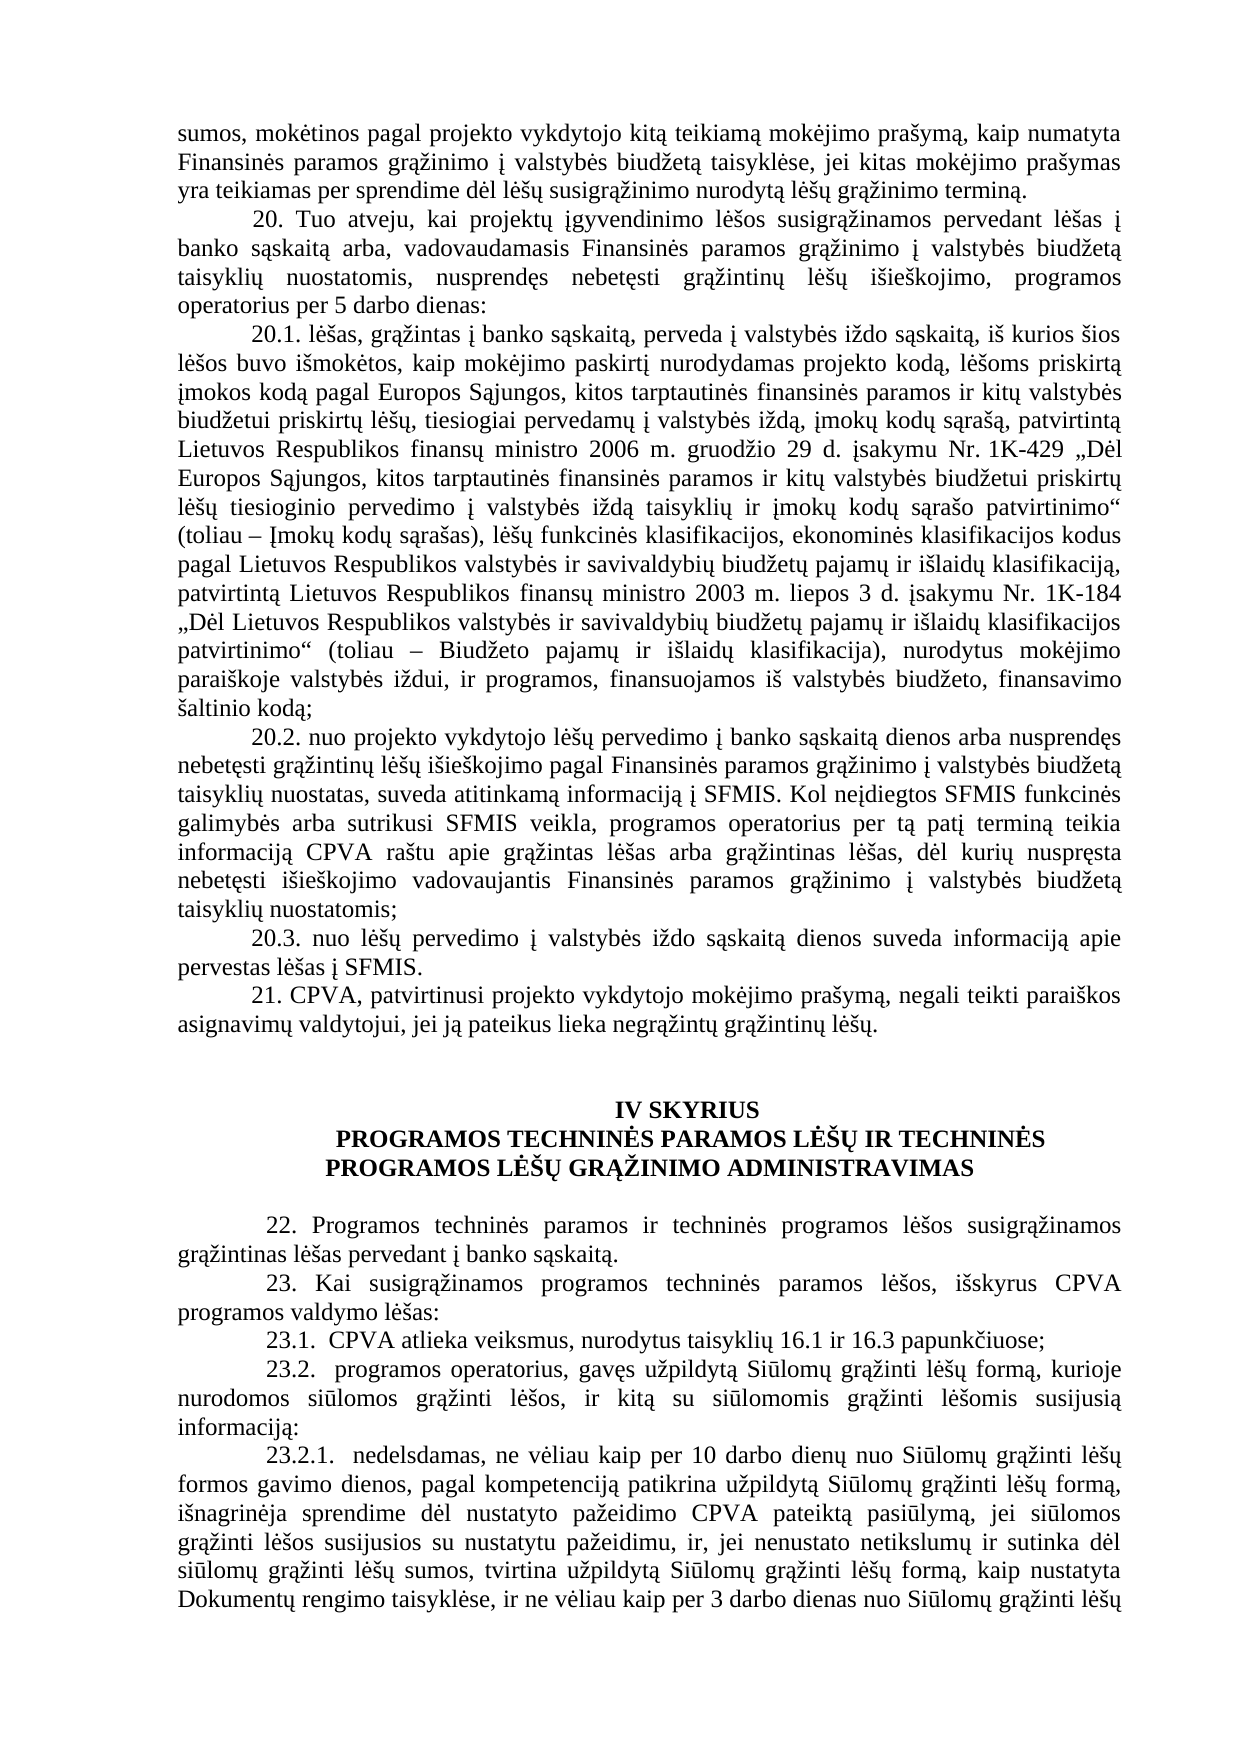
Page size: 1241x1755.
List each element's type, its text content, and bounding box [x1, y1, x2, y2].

text 23.2.1. nedelsdamas, ne vėliau kaip per 10 darbo dienų nuo Siūlomų grąžinti lėšų formos gavimo dienos, pagal kompetenciją patikrina užpildytą Siūlomų grąžinti lėšų formą, išnagrinėja sprendime dėl nustatyto pažeidimo CPVA pateiktą pasiūlymą, jei siūlomos grąžinti lėšos susijusios su nustatytu pažeidimu, ir, jei nenustato netikslumų ir sutinka dėl siūlomų grąžinti lėšų sumos, tvirtina užpildytą Siūlomų grąžinti lėšų formą, kaip nustatyta Dokumentų rengimo taisyklėse, ir ne vėliau kaip per 3 darbo dienas nuo Siūlomų grąžinti lėšų [177, 1441, 1122, 1613]
text 20.1. lėšas, grąžintas į banko sąskaitą, perveda į valstybės iždo sąskaitą, iš kurios šios lėšos buvo išmokėtos, kaip mokėjimo paskirtį nurodydamas projekto kodą, lėšoms priskirtą įmokos kodą pagal Europos Sąjungos, kitos tarptautinės finansinės paramos ir kitų valstybės biudžetui priskirtų lėšų, tiesiogiai pervedamų į valstybės iždą, įmokų kodų sąrašą, patvirtintą Lietuvos Respublikos finansų ministro 2006 m. gruodžio 29 d. įsakymu Nr. 1K-429 „Dėl Europos Sąjungos, kitos tarptautinės finansinės paramos ir kitų valstybės biudžetui priskirtų lėšų tiesioginio pervedimo į valstybės iždą taisyklių ir įmokų kodų sąrašo patvirtinimo“ (toliau – Įmokų kodų sąrašas), lėšų funkcinės klasifikacijos, ekonominės klasifikacijos kodus pagal Lietuvos Respublikos valstybės ir savivaldybių biudžetų pajamų ir išlaidų klasifikaciją, patvirtintą Lietuvos Respublikos finansų ministro 2003 m. liepos 3 d. įsakymu Nr. 1K-184 „Dėl Lietuvos Respublikos valstybės ir savivaldybių biudžetų pajamų ir išlaidų klasifikacijos patvirtinimo“ (toliau – Biudžeto pajamų ir išlaidų klasifikacija), nurodytus mokėjimo paraiškoje valstybės iždui, ir programos, finansuojamos iš valstybės biudžeto, finansavimo šaltinio kodą; [177, 319, 1122, 722]
text 22. Programos techninės paramos ir techninės programos lėšos susigrąžinamos grąžintinas lėšas pervedant į banko sąskaitą. [177, 1211, 1122, 1268]
text 20. Tuo atveju, kai projektų įgyvendinimo lėšos susigrąžinamos pervedant lėšas į banko sąskaitą arba, vadovaudamasis Finansinės paramos grąžinimo į valstybės biudžetą taisyklių nuostatomis, nusprendęs nebetęsti grąžintinų lėšų išieškojimo, programos operatorius per 5 darbo dienas: [177, 204, 1122, 319]
text IV SKYRIUS [177, 1096, 1122, 1124]
text 23.1. CPVA atlieka veiksmus, nurodytus taisyklių 16.1 ir 16.3 papunkčiuose; [266, 1326, 1122, 1354]
text sumos, mokėtinos pagal projekto vykdytojo kitą teikiamą mokėjimo prašymą, kaip numatyta Finansinės paramos grąžinimo į valstybės biudžetą taisyklėse, jei kitas mokėjimo prašymas yra teikiamas per sprendime dėl lėšų susigrąžinimo nurodytą lėšų grąžinimo terminą. [177, 118, 1122, 204]
text 20.3. nuo lėšų pervedimo į valstybės iždo sąskaitą dienos suveda informaciją apie pervestas lėšas į SFMIS. [177, 923, 1122, 981]
text 23.2. programos operatorius, gavęs užpildytą Siūlomų grąžinti lėšų formą, kurioje nurodomos siūlomos grąžinti lėšos, ir kitą su siūlomomis grąžinti lėšomis susijusią informaciją: [177, 1354, 1122, 1441]
text 20.2. nuo projekto vykdytojo lėšų pervedimo į banko sąskaitą dienos arba nusprendęs nebetęsti grąžintinų lėšų išieškojimo pagal Finansinės paramos grąžinimo į valstybės biudžetą taisyklių nuostatas, suveda atitinkamą informaciją į SFMIS. Kol neįdiegtos SFMIS funkcinės galimybės arba sutrikusi SFMIS veikla, programos operatorius per tą patį terminą teikia informaciją CPVA raštu apie grąžintas lėšas arba grąžintinas lėšas, dėl kurių nuspręsta nebetęsti išieškojimo vadovaujantis Finansinės paramos grąžinimo į valstybės biudžetą taisyklių nuostatomis; [177, 722, 1122, 923]
text Programos techninės paramos lėšų ir TECHNINĖS PROGRAMOS LĖŠŲ GRĄŽINIMO ADMINISTRAVIMAS [177, 1124, 1122, 1182]
text 23. Kai susigrąžinamos programos techninės paramos lėšos, išskyrus CPVA programos valdymo lėšas: [177, 1268, 1122, 1326]
text 21. CPVA, patvirtinusi projekto vykdytojo mokėjimo prašymą, negali teikti paraiškos asignavimų valdytojui, jei ją pateikus lieka negrąžintų grąžintinų lėšų. [177, 981, 1122, 1038]
